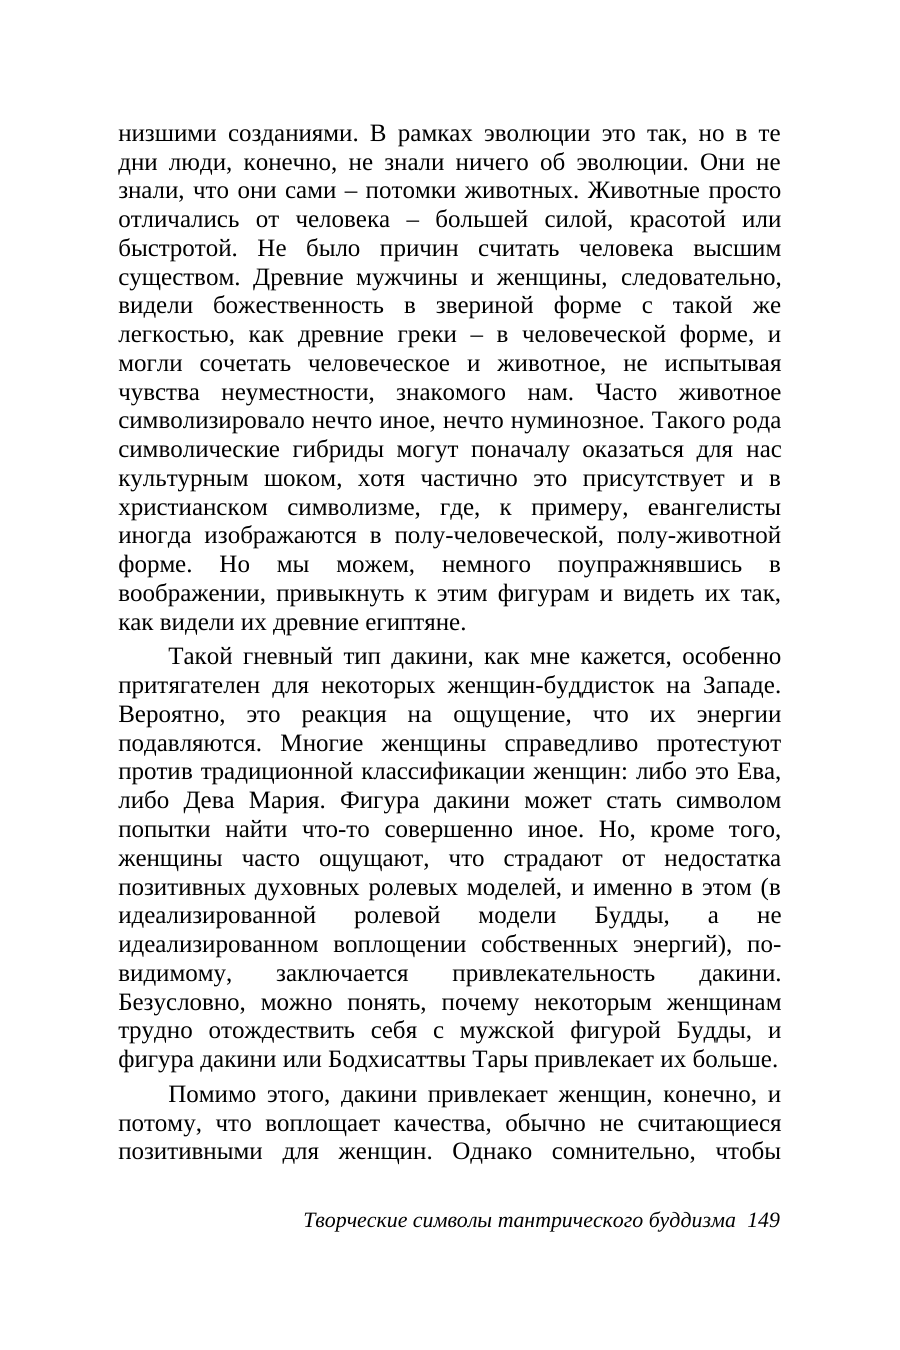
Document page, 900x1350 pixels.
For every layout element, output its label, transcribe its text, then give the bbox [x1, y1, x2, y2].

text Помимо этого, дакини привлекает женщин, конечно, и потому, что воплощает качества, обычно не считающиеся позитивными для женщин. Однако сомнительно, чтобы [118, 1079, 782, 1165]
text Такой гневный тип дакини, как мне кажется, особенно притягателен для некоторых женщин-буддисток на Западе. Вероятно, это реакция на ощущение, что их энергии подавляются. Многие женщины справедливо протестуют против традиционной классификации женщин: либо это Ева, либо Дева Мария. Фигура дакини может стать символом попытки найти что-то совершенно иное. Но, кроме того, женщины часто ощущают, что страдают от недостатка позитивных духовных ролевых моделей, и именно в этом (в идеализированной ролевой модели Будды, а не идеализированном воплощении собственных энергий), по-видимому, заключается привлекательность дакини. Безусловно, можно понять, почему некоторым женщинам трудно отождествить себя с мужской фигурой Будды, и фигура дакини или Бодхисаттвы Тары привлекает их больше. [118, 642, 782, 1073]
text низшими созданиями. В рамках эволюции это так, но в те дни люди, конечно, не знали ничего об эволюции. Они не знали, что они сами – потомки животных. Животные просто отличались от человека – большей силой, красотой или быстротой. Не было причин считать человека высшим существом. Древние мужчины и женщины, следовательно, видели божественность в звериной форме с такой же легкостью, как древние греки – в человеческой форме, и могли сочетать человеческое и животное, не испытывая чувства неуместности, знакомого нам. Часто животное символизировало нечто иное, нечто нуминозное. Такого рода символические гибриды могут поначалу оказаться для нас культурным шоком, хотя частично это присутствует и в христианском символизме, где, к примеру, евангелисты иногда изображаются в полу-человеческой, полу-животной форме. Но мы можем, немного поупражнявшись в воображении, привыкнуть к этим фигурам и видеть их так, как видели их древние египтяне. [118, 118, 782, 636]
